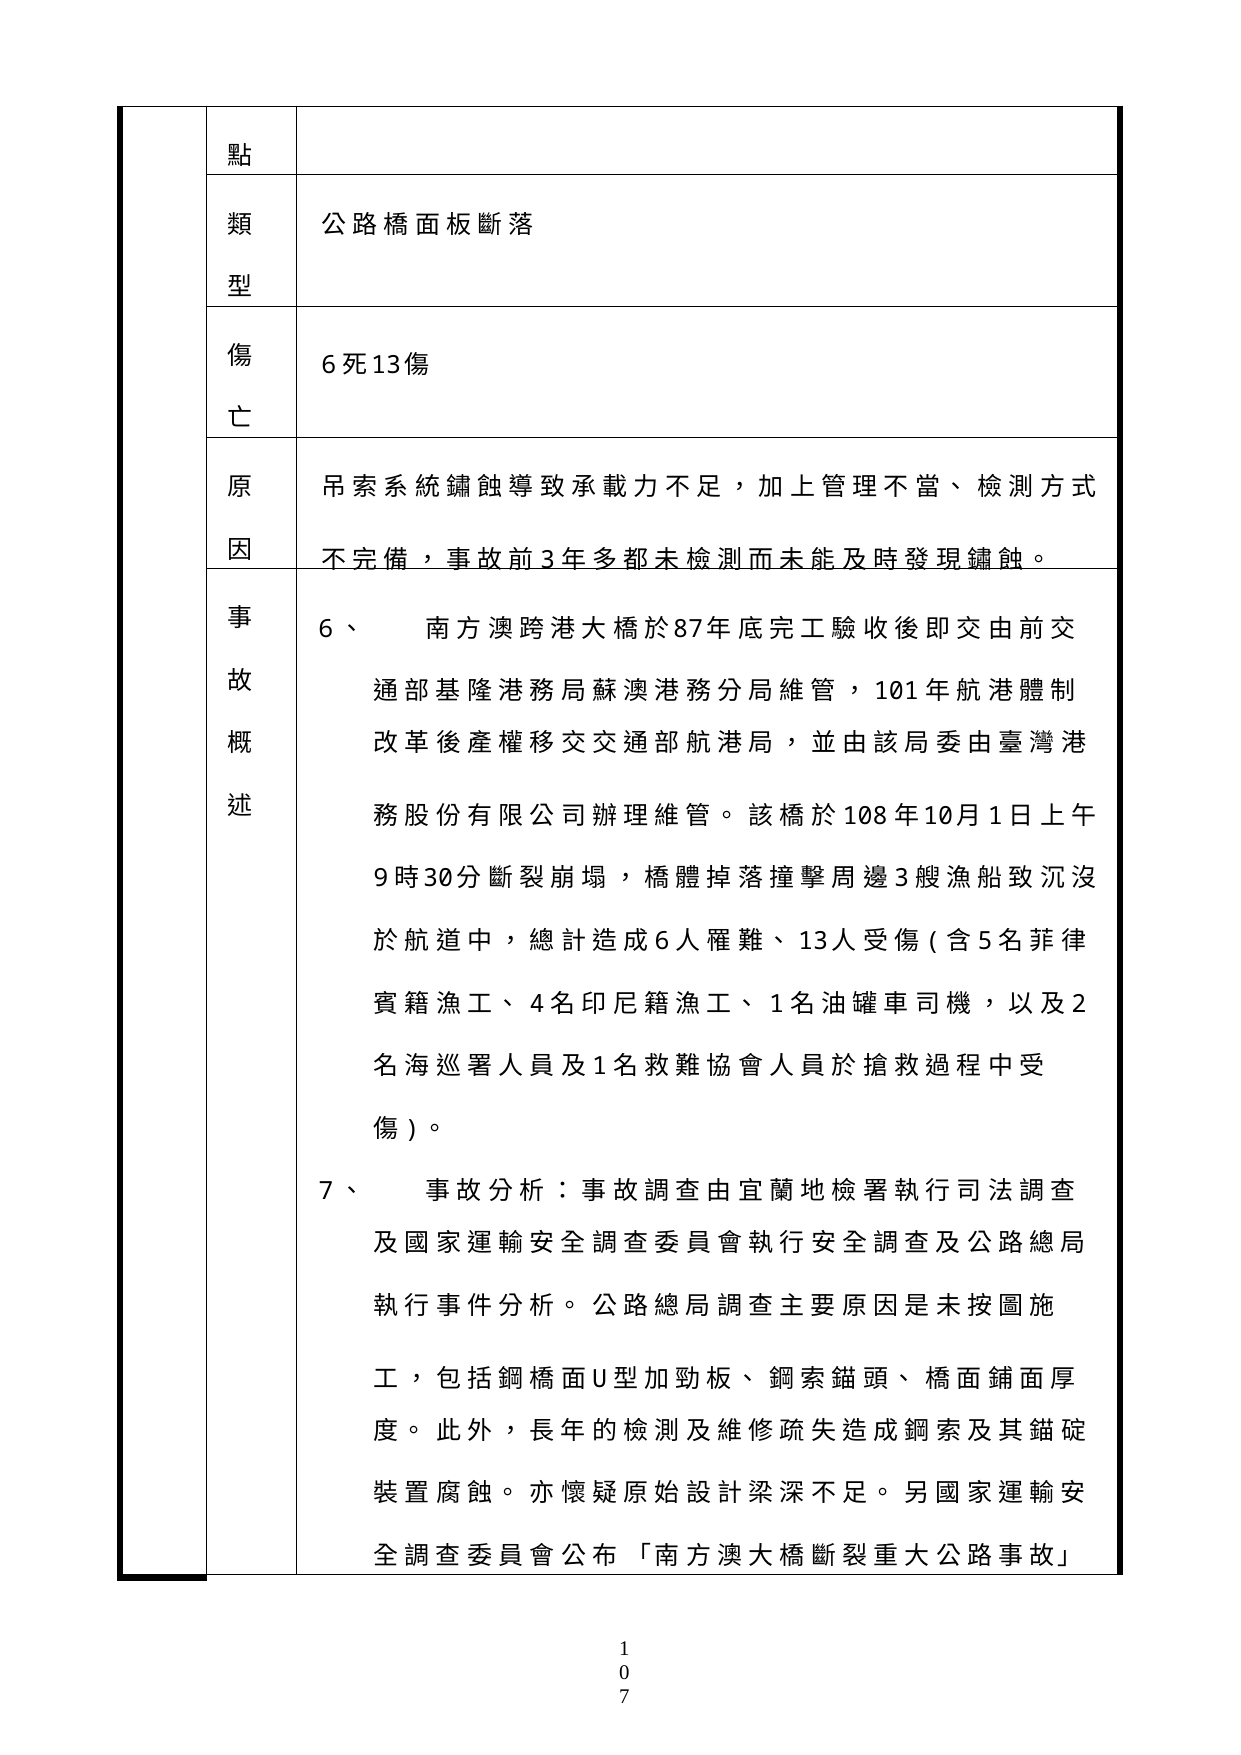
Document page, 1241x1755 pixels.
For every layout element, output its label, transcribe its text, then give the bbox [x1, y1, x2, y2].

table_cell 吊索系統鏽蝕導致承載力不足，加上管理不當、檢測方式不完備，事故前3年多都未檢測而未能及時發現鏽蝕。 [297, 438, 1117, 568]
table_cell [297, 107, 1117, 174]
table_cell 6死13傷 [297, 307, 1117, 437]
table_cell 類型 [207, 175, 296, 306]
table_cell 點 [207, 107, 296, 174]
table_cell 公路橋面板斷落 [297, 175, 1117, 306]
table_cell 南方澳跨港大橋於87年底完工驗收後即交由前交通部基隆港務局蘇澳港務分局維管，101年航港體制改革後產權移交交通部航港局，並由該局委由臺灣港務股份有限公司辦理維管。該橋於108年10月1日上午9時30分斷裂崩塌，橋體掉落撞擊周邊3艘漁船致沉沒於航道中，總計造成6人罹難、13人受傷(含5名菲律賓籍漁工、4名印尼籍漁工、1名油罐車司機，以及2名海巡署人員及1名救難協會人員於搶救過程中受傷)。 事故分析：事故調查由宜蘭地檢署執行司法調查及國家運輸安全調查委員會執行安全調查及公路總局執行事件分析。公路總局調查主要原因是未按圖施工，包括鋼橋面U型加勁板、鋼索錨頭、橋面鋪面厚度。此外，長年的檢測及維修疏失造成鋼索及其錨碇裝置腐蝕。亦懷疑原始設計梁深不足。另國家運輸安全調查委員會公布「南方澳大橋斷裂重大公路事故」 [297, 569, 1117, 1574]
table_cell [123, 107, 206, 1574]
table_cell 傷亡 [207, 307, 296, 437]
table_cell 原因 [207, 438, 296, 568]
table_cell 事故概述 [207, 569, 296, 1574]
